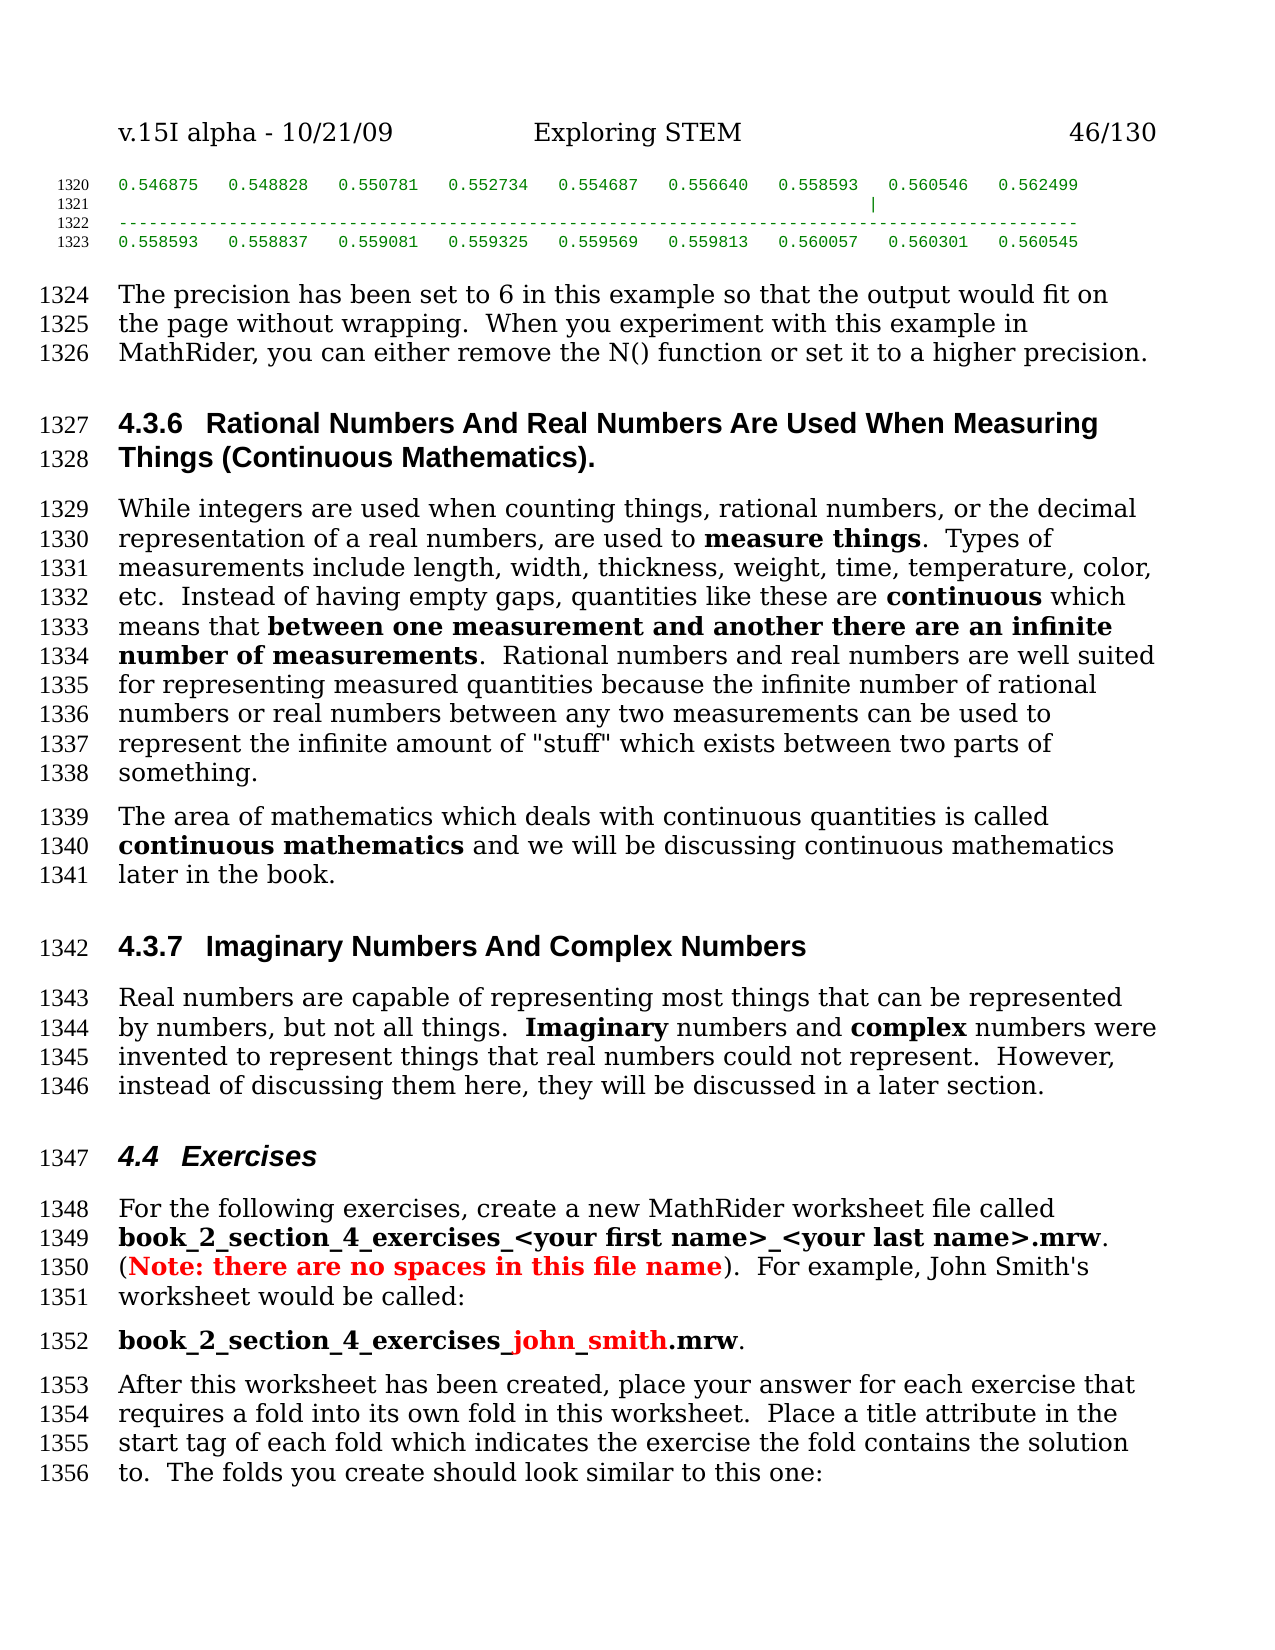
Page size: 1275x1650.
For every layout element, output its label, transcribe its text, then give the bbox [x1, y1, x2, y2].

text 0.558593 0.558837 0.559081 0.559325 0.559569 0.559813 0.560057 0.560301 0.560545 [118, 233, 1157, 252]
text The precision has been set to 6 in this example so that the output would fit on the page without wrapping. When you experiment with this example in MathRider, you can either remove the N() function or set it to a higher precision. [118, 280, 1157, 367]
text After this worksheet has been created, place your answer for each exercise that requires a fold into its own fold in this worksheet. Place a title attribute in the start tag of each fold which indicates the exercise the fold contains the solution to. The folds you create should look similar to this one: [118, 1370, 1157, 1487]
text Real numbers are capable of representing most things that can be represented by numbers, but not all things. Imaginary numbers and complex numbers were invented to represent things that real numbers could not represent. However, instead of discussing them here, they will be discussed in a later section. [118, 983, 1157, 1100]
text 0.546875 0.548828 0.550781 0.552734 0.554687 0.556640 0.558593 0.560546 0.562499 [118, 177, 1157, 196]
subtitle Imaginary Numbers And Complex Numbers [118, 929, 1157, 962]
text For the following exercises, create a new MathRider worksheet file called book_2_section_4_exercises_<your first name>_<your last name>.mrw. (Note: there are no spaces in this file name). For example, John Smith's worksheet would be called: [118, 1194, 1157, 1311]
text The area of mathematics which deals with continuous quantities is called continuous mathematics and we will be discussing continuous mathematics later in the book. [118, 802, 1157, 890]
text While integers are used when counting things, rational numbers, or the decimal representation of a real numbers, are used to measure things. Types of measurements include length, width, thickness, weight, time, temperature, color, etc. Instead of having empty gaps, quantities like these are continuous which means that between one measurement and another there are an infinite number of measurements. Rational numbers and real numbers are well suited for representing measured quantities because the infinite number of rational numbers or real numbers between any two measurements can be used to represent the infinite amount of "stuff" which exists between two parts of something. [118, 494, 1157, 787]
subtitle Exercises [118, 1139, 1157, 1173]
subtitle Rational Numbers And Real Numbers Are Used When Measuring Things (Continuous Mathematics). [118, 407, 1157, 474]
text book_2_section_4_exercises_john_smith.mrw. [118, 1326, 1157, 1355]
text ------------------------------------------------------------------------------------------------ [118, 214, 1157, 233]
text | [118, 196, 1157, 214]
